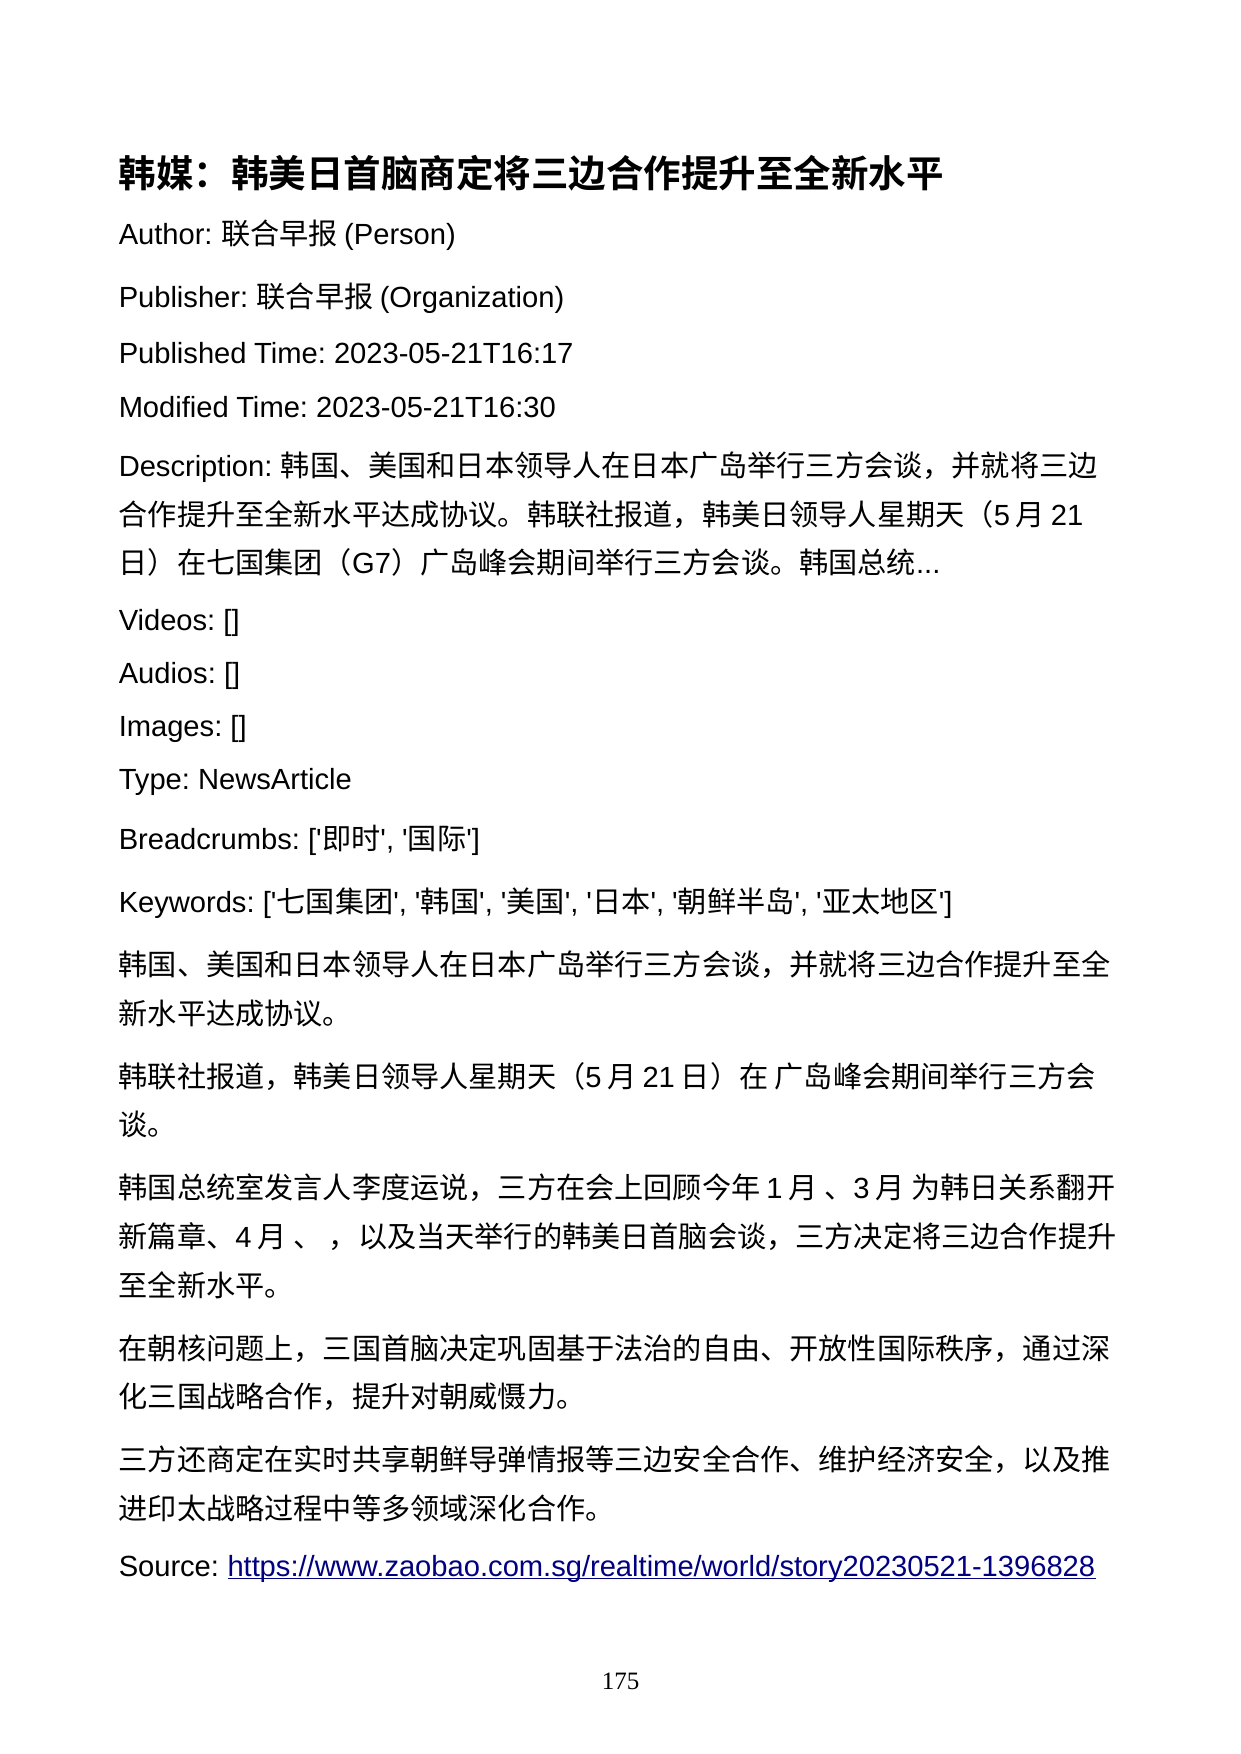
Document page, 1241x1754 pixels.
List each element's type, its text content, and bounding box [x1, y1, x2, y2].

text Modified Time: 2023-05-21T16:30 [118, 390, 1122, 423]
text Keywords: ['七国集团', '韩国', '美国', '日本', '朝鲜半岛', '亚太地区'] [118, 879, 1122, 921]
text Published Time: 2023-05-21T16:17 [118, 337, 1122, 370]
text Description: 韩国、美国和日本领导人在日本广岛举行三方会谈，并就将三边合作提升至全新水平达成协议。韩联社报道，韩美日领导人星期天（5月21日）在七国集团（G7）广岛峰会期间举行三方会谈。韩国总统... [118, 443, 1122, 582]
text Type: NewsArticle [118, 762, 1122, 796]
text Breadcrumbs: ['即时', '国际'] [118, 816, 1122, 858]
text 韩国总统室发言人李度运说，三方在会上回顾今年1月 、3月 为韩日关系翻开新篇章、4月 、 ，以及当天举行的韩美日首脑会谈，三方决定将三边合作提升至全新水平。 [118, 1165, 1122, 1304]
text 韩国、美国和日本领导人在日本广岛举行三方会谈，并就将三边合作提升至全新水平达成协议。 [118, 942, 1122, 1033]
text Author: 联合早报 (Person) [118, 210, 1122, 253]
text Publisher: 联合早报 (Organization) [118, 273, 1122, 316]
text 在朝核问题上，三国首脑决定巩固基于法治的自由、开放性国际秩序，通过深化三国战略合作，提升对朝威慑力。 [118, 1325, 1122, 1416]
text 三方还商定在实时共享朝鲜导弹情报等三边安全合作、维护经济安全，以及推进印太战略过程中等多领域深化合作。 [118, 1437, 1122, 1528]
text Source: https://www.zaobao.com.sg/realtime/world/story20230521-1396828 [118, 1549, 1122, 1582]
text Videos: [] [118, 603, 1122, 637]
subtitle 韩媒：韩美日首脑商定将三边合作提升至全新水平 [118, 143, 1122, 198]
text 韩联社报道，韩美日领导人星期天（5月21日）在 广岛峰会期间举行三方会谈。 [118, 1053, 1122, 1144]
text Audios: [] [118, 656, 1122, 690]
text Images: [] [118, 709, 1122, 743]
